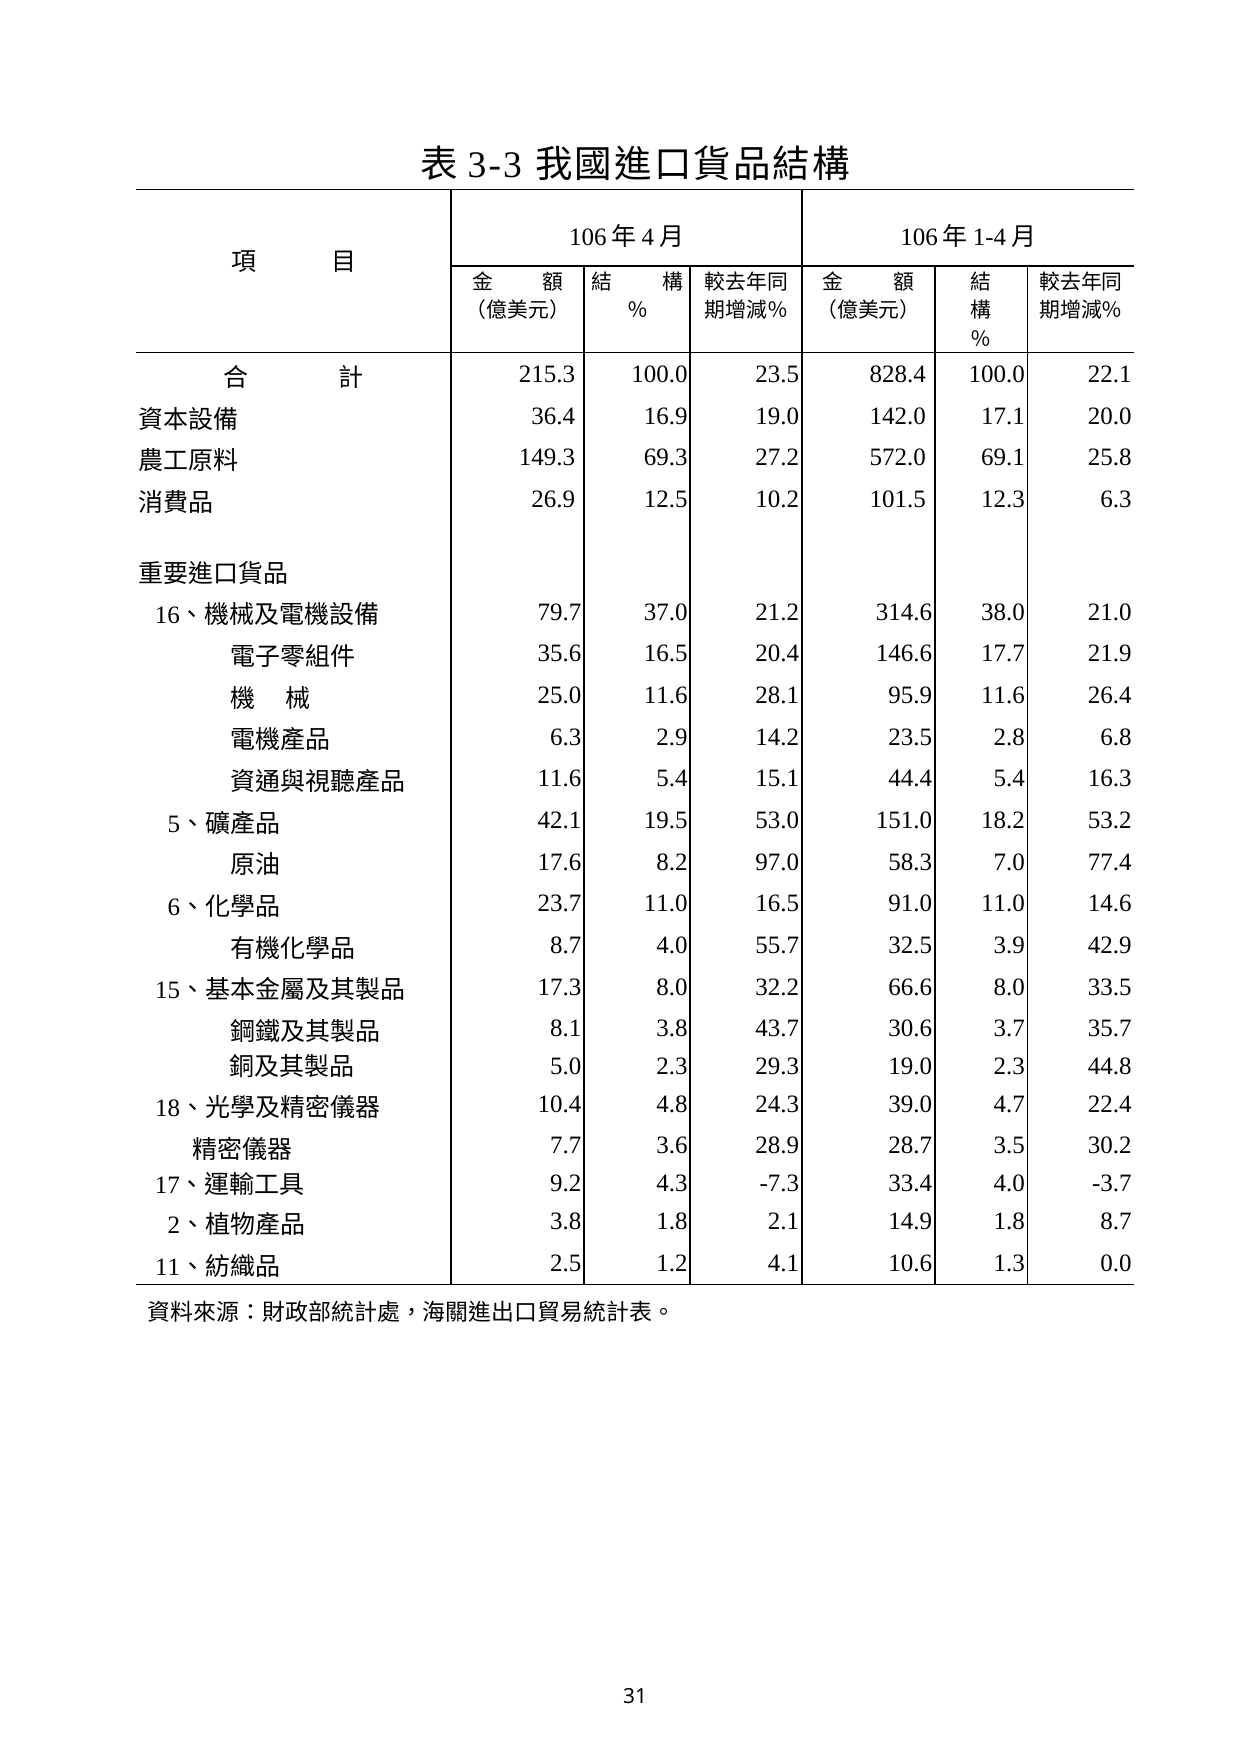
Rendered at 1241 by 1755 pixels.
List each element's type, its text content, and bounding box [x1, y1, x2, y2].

table_cell 3.8 [585, 1007, 689, 1049]
table_cell 1.8 [936, 1200, 1027, 1242]
table_cell 23.7 [452, 882, 583, 924]
text 表3-3 我國進口貨品結構 [133, 134, 1137, 189]
table_cell 149.3 [452, 436, 583, 478]
table_cell [585, 520, 689, 549]
table_cell 23.5 [691, 353, 801, 395]
table_cell 較去年同 期增減％ [691, 267, 801, 352]
table_cell 14.9 [803, 1200, 934, 1242]
table_cell [452, 520, 583, 549]
table_cell 25.8 [1028, 436, 1134, 478]
table_cell 14.2 [691, 716, 801, 757]
table_cell 12.5 [585, 478, 689, 520]
table_cell 38.0 [936, 591, 1027, 632]
table_cell 21.2 [691, 591, 801, 632]
table_cell 3.6 [585, 1125, 689, 1166]
table_cell 11.6 [936, 674, 1027, 716]
table_cell 資通與視聽產品 [136, 757, 450, 799]
table_cell 1.3 [936, 1242, 1027, 1284]
table_cell 1.8 [585, 1200, 689, 1242]
table_cell 有機化學品 [136, 924, 450, 966]
table_cell 合 計 [136, 353, 450, 395]
table_cell 28.1 [691, 674, 801, 716]
table_cell 215.3 [452, 353, 583, 395]
table_cell 8.7 [452, 924, 583, 966]
table_cell 5.0 [452, 1049, 583, 1083]
table_cell 消費品 [136, 478, 450, 520]
table_cell 3.8 [452, 1200, 583, 1242]
table_cell 20.4 [691, 632, 801, 674]
text 資料來源：財政部統計處，海關進出口貿易統計表。 [148, 1297, 1174, 1326]
table_header 106年1-4月 [803, 190, 1134, 265]
table_cell 37.0 [585, 591, 689, 632]
table_cell 15、基本金屬及其製品 [136, 966, 450, 1007]
table_cell 53.2 [1028, 799, 1134, 841]
table_cell 5.4 [936, 757, 1027, 799]
table_cell 6.3 [452, 716, 583, 757]
table_cell 142.0 [803, 395, 934, 436]
table_cell 26.9 [452, 478, 583, 520]
table_cell 11.6 [585, 674, 689, 716]
table_cell 10.6 [803, 1242, 934, 1284]
table_cell 11、紡織品 [136, 1242, 450, 1284]
table_cell 2.9 [585, 716, 689, 757]
table_cell 39.0 [803, 1083, 934, 1125]
table_cell 23.5 [803, 716, 934, 757]
table_cell 較去年同 期增減％ [1028, 267, 1134, 352]
table_cell 25.0 [452, 674, 583, 716]
table_cell 銅及其製品 [136, 1049, 450, 1083]
table_cell 33.4 [803, 1166, 934, 1200]
table_cell 6.3 [1028, 478, 1134, 520]
table_cell 5、礦產品 [136, 799, 450, 841]
table_cell 8.0 [585, 966, 689, 1007]
table_cell 19.0 [691, 395, 801, 436]
table_cell 5.4 [585, 757, 689, 799]
table_cell [936, 520, 1027, 549]
table_cell 17.1 [936, 395, 1027, 436]
table_cell [1028, 549, 1134, 591]
table_cell 151.0 [803, 799, 934, 841]
table_cell [691, 549, 801, 591]
table_cell 6、化學品 [136, 882, 450, 924]
table_cell 100.0 [585, 353, 689, 395]
table_cell 2、植物產品 [136, 1200, 450, 1242]
table_cell 4.0 [936, 1166, 1027, 1200]
table_cell 8.0 [936, 966, 1027, 1007]
table_cell 69.3 [585, 436, 689, 478]
table_cell [803, 520, 934, 549]
table_cell 69.1 [936, 436, 1027, 478]
table_cell 18.2 [936, 799, 1027, 841]
table_cell 146.6 [803, 632, 934, 674]
table_cell 9.2 [452, 1166, 583, 1200]
table_cell 26.4 [1028, 674, 1134, 716]
table_cell 4.7 [936, 1083, 1027, 1125]
table_cell 22.4 [1028, 1083, 1134, 1125]
table_cell 金 額 （億美元） [803, 267, 934, 352]
table_cell 3.9 [936, 924, 1027, 966]
table_cell 農工原料 [136, 436, 450, 478]
table_cell 101.5 [803, 478, 934, 520]
table_cell 11.0 [585, 882, 689, 924]
table_cell 8.7 [1028, 1200, 1134, 1242]
table_cell 27.2 [691, 436, 801, 478]
table_cell 16.3 [1028, 757, 1134, 799]
table_cell 44.8 [1028, 1049, 1134, 1083]
table_cell 3.7 [936, 1007, 1027, 1049]
table_cell 重要進口貨品 [136, 549, 450, 591]
table_cell 鋼鐵及其製品 [136, 1007, 450, 1049]
table_cell 18、光學及精密儀器 [136, 1083, 450, 1125]
table_cell 0.0 [1028, 1242, 1134, 1284]
table_cell 16、機械及電機設備 [136, 591, 450, 632]
table_cell 資本設備 [136, 395, 450, 436]
table_cell 24.3 [691, 1083, 801, 1125]
table_cell 53.0 [691, 799, 801, 841]
table_cell 91.0 [803, 882, 934, 924]
table_cell 35.6 [452, 632, 583, 674]
table_cell 30.6 [803, 1007, 934, 1049]
table_cell 22.1 [1028, 353, 1134, 395]
table_cell 7.7 [452, 1125, 583, 1166]
table_cell 機 械 [136, 674, 450, 716]
table_cell 8.1 [452, 1007, 583, 1049]
table_cell 17、運輸工具 [136, 1166, 450, 1200]
table_cell 29.3 [691, 1049, 801, 1083]
table_cell 電機產品 [136, 716, 450, 757]
table_cell 電子零組件 [136, 632, 450, 674]
table_cell 結 構 ％ [585, 267, 689, 352]
table_cell 19.5 [585, 799, 689, 841]
table_cell 11.0 [936, 882, 1027, 924]
table_cell 1.2 [585, 1242, 689, 1284]
table_cell 77.4 [1028, 841, 1134, 882]
table_cell [936, 549, 1027, 591]
table_cell 3.5 [936, 1125, 1027, 1166]
table_cell -7.3 [691, 1166, 801, 1200]
table_cell 2.3 [936, 1049, 1027, 1083]
table_cell 66.6 [803, 966, 934, 1007]
table_cell 28.9 [691, 1125, 801, 1166]
table_cell 28.7 [803, 1125, 934, 1166]
table_cell [585, 549, 689, 591]
table_cell 7.0 [936, 841, 1027, 882]
table_cell [1028, 520, 1134, 549]
table_cell 16.5 [691, 882, 801, 924]
table_cell 16.5 [585, 632, 689, 674]
table_cell 32.5 [803, 924, 934, 966]
table_cell 42.1 [452, 799, 583, 841]
table_cell 11.6 [452, 757, 583, 799]
table_cell 19.0 [803, 1049, 934, 1083]
table_cell 42.9 [1028, 924, 1134, 966]
table_cell 21.0 [1028, 591, 1134, 632]
table_cell 43.7 [691, 1007, 801, 1049]
table_cell 21.9 [1028, 632, 1134, 674]
table_cell 55.7 [691, 924, 801, 966]
table_cell 17.3 [452, 966, 583, 1007]
table_cell 17.6 [452, 841, 583, 882]
table_cell 8.2 [585, 841, 689, 882]
table_cell [803, 549, 934, 591]
table_cell 97.0 [691, 841, 801, 882]
table_cell 314.6 [803, 591, 934, 632]
table_cell 35.7 [1028, 1007, 1134, 1049]
table_header 項 目 [136, 190, 450, 352]
table_cell 33.5 [1028, 966, 1134, 1007]
table_cell 6.8 [1028, 716, 1134, 757]
table_cell 14.6 [1028, 882, 1134, 924]
table_cell 15.1 [691, 757, 801, 799]
table_cell 16.9 [585, 395, 689, 436]
table_cell 32.2 [691, 966, 801, 1007]
table_cell 95.9 [803, 674, 934, 716]
table_cell 4.1 [691, 1242, 801, 1284]
table_cell 17.7 [936, 632, 1027, 674]
table_cell [452, 549, 583, 591]
table_cell 2.3 [585, 1049, 689, 1083]
table_cell 572.0 [803, 436, 934, 478]
table_cell 原油 [136, 841, 450, 882]
table_cell 12.3 [936, 478, 1027, 520]
table_cell 58.3 [803, 841, 934, 882]
table_cell 4.0 [585, 924, 689, 966]
table_cell [691, 520, 801, 549]
table_cell 828.4 [803, 353, 934, 395]
table_cell 10.4 [452, 1083, 583, 1125]
table_cell 4.8 [585, 1083, 689, 1125]
table_cell 2.8 [936, 716, 1027, 757]
table_cell 10.2 [691, 478, 801, 520]
table_cell 4.3 [585, 1166, 689, 1200]
table_cell 30.2 [1028, 1125, 1134, 1166]
table_cell [136, 520, 450, 549]
table_cell 結 構 ％ [936, 267, 1027, 352]
table_cell 2.1 [691, 1200, 801, 1242]
table_cell -3.7 [1028, 1166, 1134, 1200]
table_cell 2.5 [452, 1242, 583, 1284]
table_cell 44.4 [803, 757, 934, 799]
table_header 106年4月 [452, 190, 801, 265]
table_cell 100.0 [936, 353, 1027, 395]
table_cell 79.7 [452, 591, 583, 632]
table_cell 金 額 （億美元） [452, 267, 583, 352]
table_cell 精密儀器 [136, 1125, 450, 1166]
table_cell 20.0 [1028, 395, 1134, 436]
table_cell 36.4 [452, 395, 583, 436]
